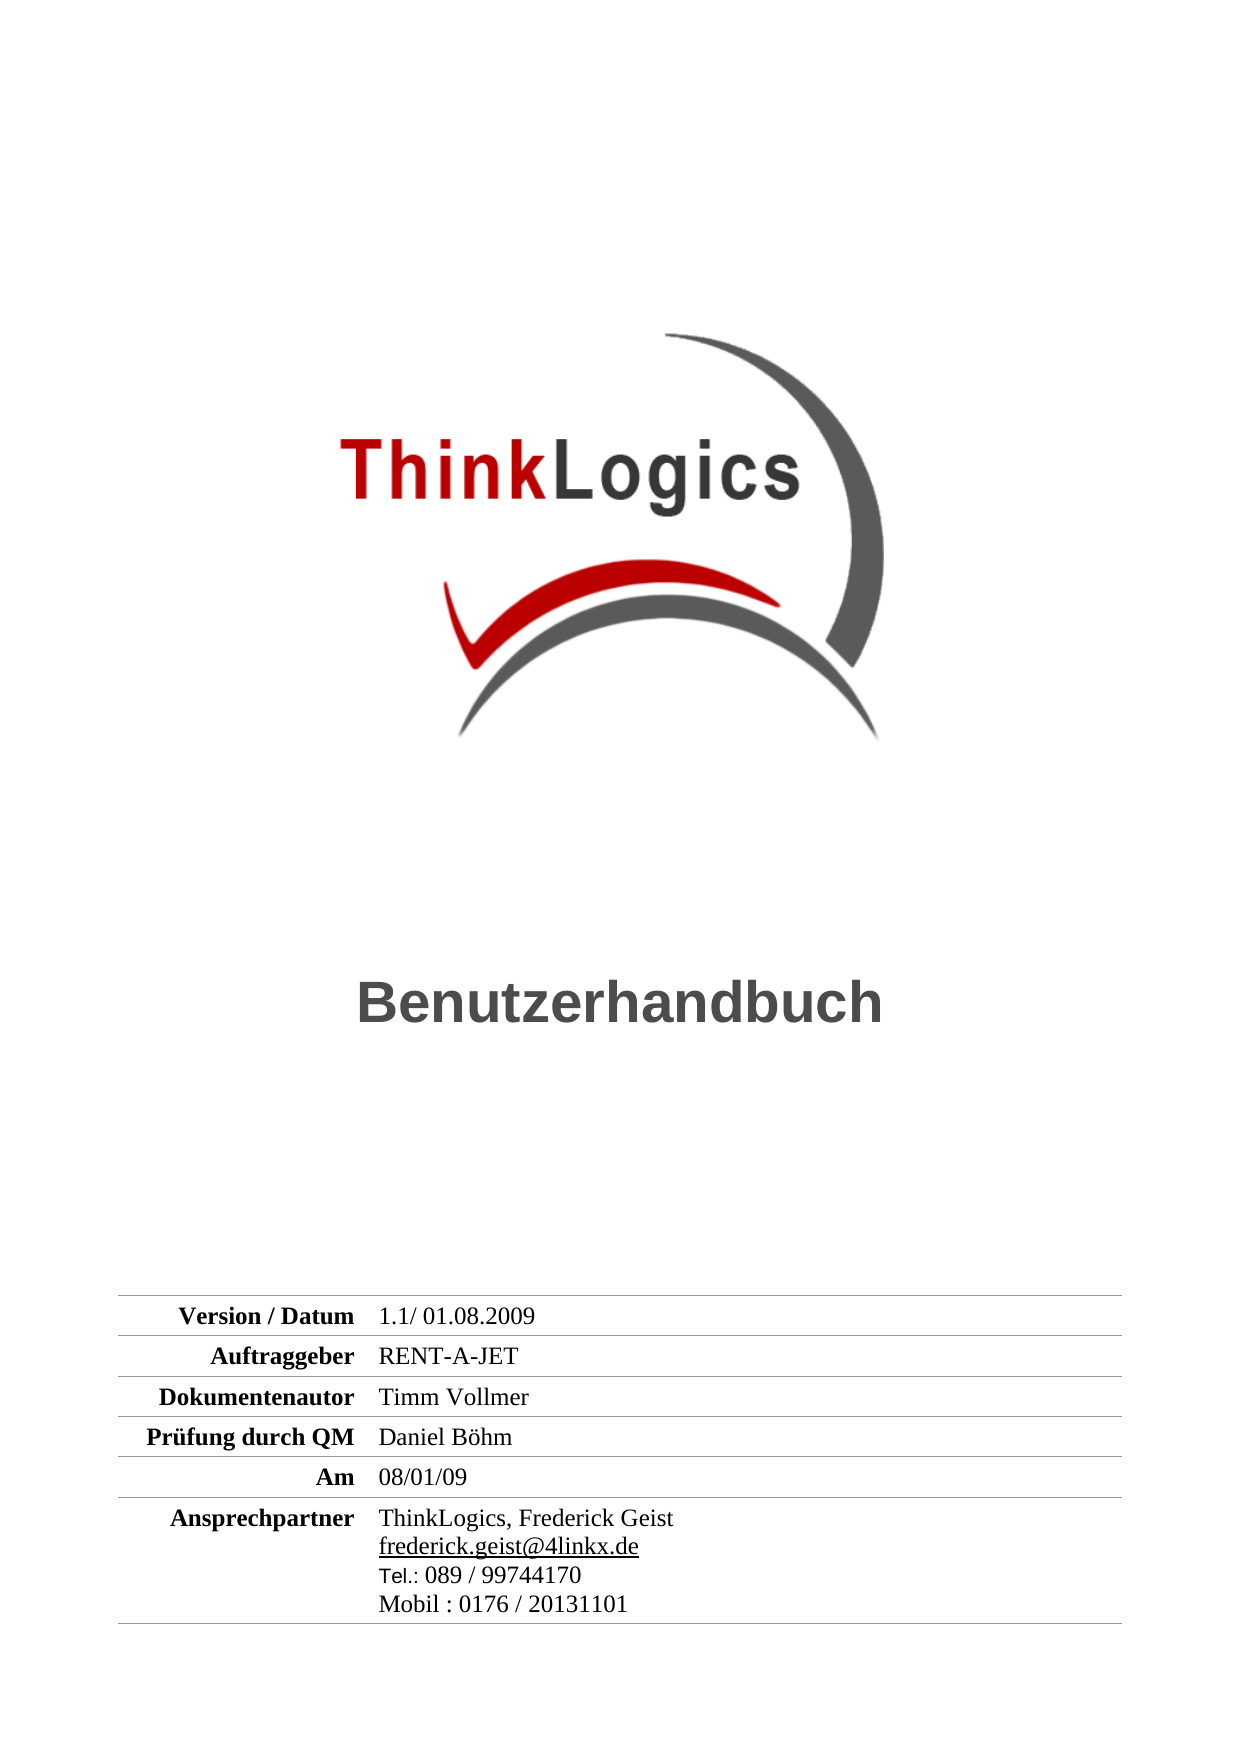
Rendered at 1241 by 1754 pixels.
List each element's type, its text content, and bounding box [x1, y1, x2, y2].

table_cell ThinkLogics, Frederick Geist frederick.geist@4linkx.de Tel.: 089 / 99744170 Mobil : 0176 / 20131101 [373, 1498, 1122, 1623]
subtitle Benutzerhandbuch [118, 968, 1122, 1035]
table_cell Prüfung durch QM [118, 1417, 373, 1456]
table_cell Daniel Böhm [373, 1417, 1122, 1456]
table_cell Dokumentenautor [118, 1377, 373, 1416]
table_cell Am [118, 1457, 373, 1497]
table_header Version / Datum [118, 1296, 373, 1335]
table_cell Timm Vollmer [373, 1377, 1122, 1416]
picture [293, 301, 947, 768]
table_cell Auftraggeber [118, 1336, 373, 1376]
table_cell RENT-A-JET [373, 1336, 1122, 1376]
table_cell 01.08.09 [373, 1457, 1122, 1497]
table_header 1.1/ 01.08.2009 [373, 1296, 1122, 1335]
table_cell Ansprechpartner [118, 1498, 373, 1623]
